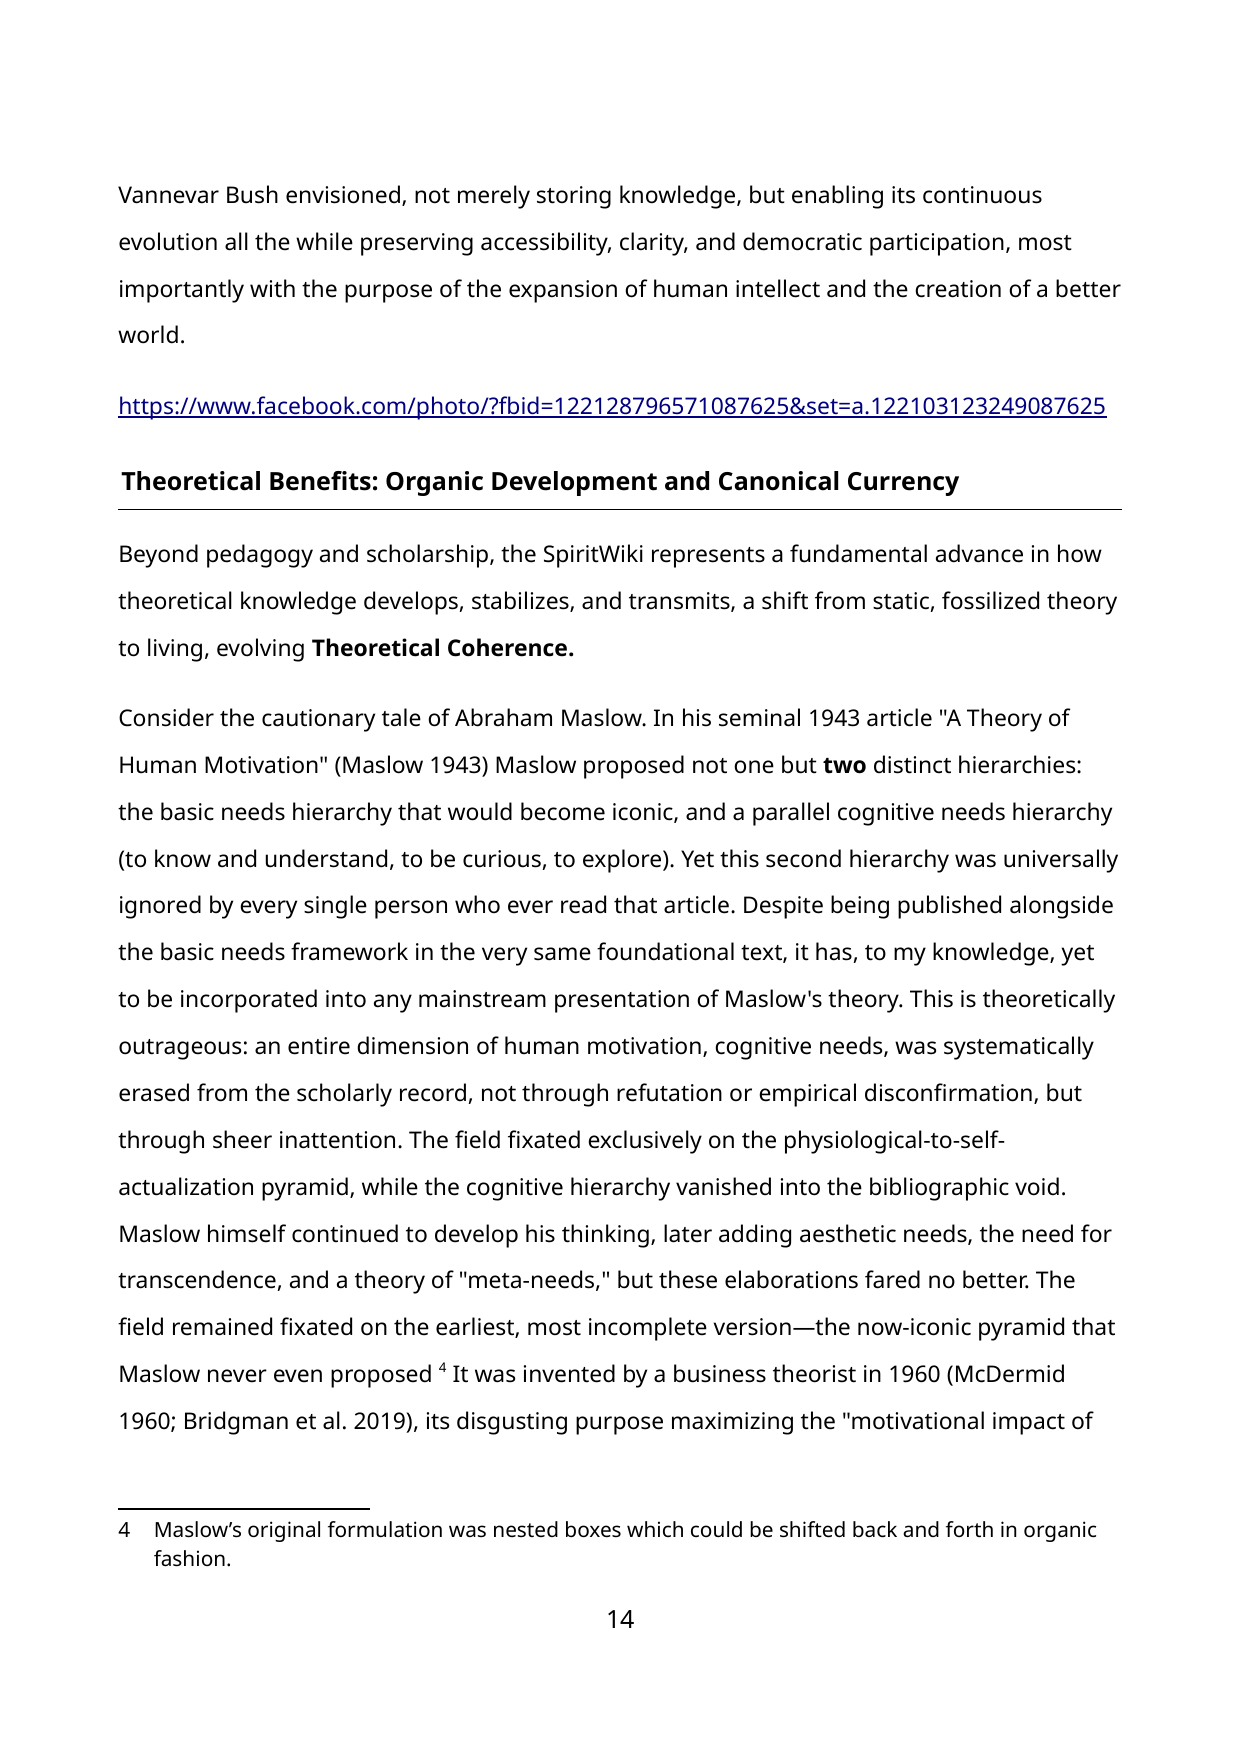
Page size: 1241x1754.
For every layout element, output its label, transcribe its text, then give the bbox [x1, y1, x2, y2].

text https://www.facebook.com/photo/?fbid=122128796571087625&set=a.122103123249087625 [118, 390, 1122, 421]
text Maslow’s original formulation was nested boxes which could be shifted back and forth in organic fashion. [118, 1515, 1122, 1572]
text Vannevar Bush envisioned, not merely storing knowledge, but enabling its continuous evolution all the while preserving accessibility, clarity, and democratic participation, most importantly with the purpose of the expansion of human intellect and the creation of a better world. [118, 179, 1122, 351]
subtitle Theoretical Benefits: Organic Development and Canonical Currency [118, 460, 1122, 509]
text Consider the cautionary tale of Abraham Maslow. In his seminal 1943 article "A Theory of Human Motivation" (Maslow 1943) Maslow proposed not one but two distinct hierarchies: the basic needs hierarchy that would become iconic, and a parallel cognitive needs hierarchy (to know and understand, to be curious, to explore). Yet this second hierarchy was universally ignored by every single person who ever read that article. Despite being published alongside the basic needs framework in the very same foundational text, it has, to my knowledge, yet to be incorporated into any mainstream presentation of Maslow's theory. This is theoretically outrageous: an entire dimension of human motivation, cognitive needs, was systematically erased from the scholarly record, not through refutation or empirical disconfirmation, but through sheer inattention. The field fixated exclusively on the physiological-to-self-actualization pyramid, while the cognitive hierarchy vanished into the bibliographic void. Maslow himself continued to develop his thinking, later adding aesthetic needs, the need for transcendence, and a theory of "meta-needs," but these elaborations fared no better. The field remained fixated on the earliest, most incomplete version—the now-iconic pyramid that Maslow never even proposed It was invented by a business theorist in 1960 (McDermid 1960; Bridgman et al. 2019), its disgusting purpose maximizing the "motivational impact of [118, 702, 1122, 1436]
text Beyond pedagogy and scholarship, the SpiritWiki represents a fundamental advance in how theoretical knowledge develops, stabilizes, and transmits, a shift from static, fossilized theory to living, evolving Theoretical Coherence. [118, 538, 1122, 663]
